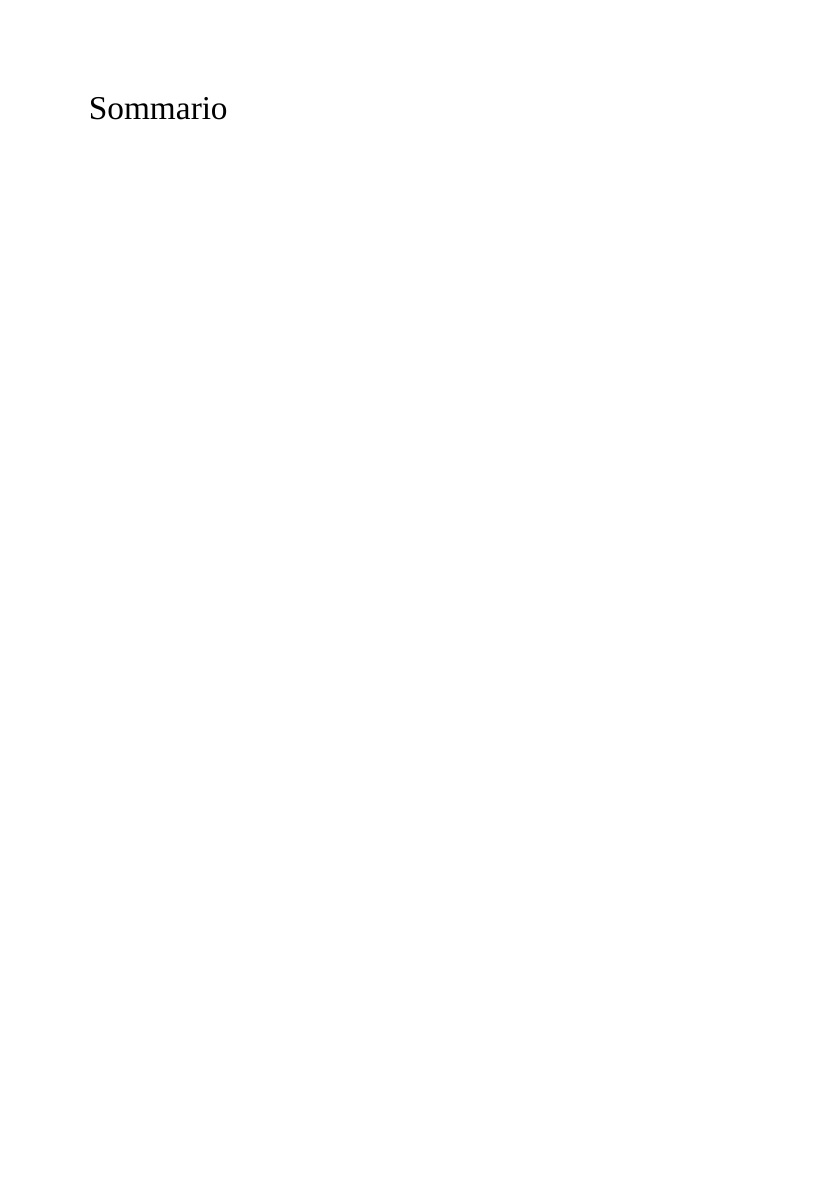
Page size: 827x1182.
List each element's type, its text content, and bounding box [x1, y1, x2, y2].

subtitle Sommario [89, 88, 738, 127]
